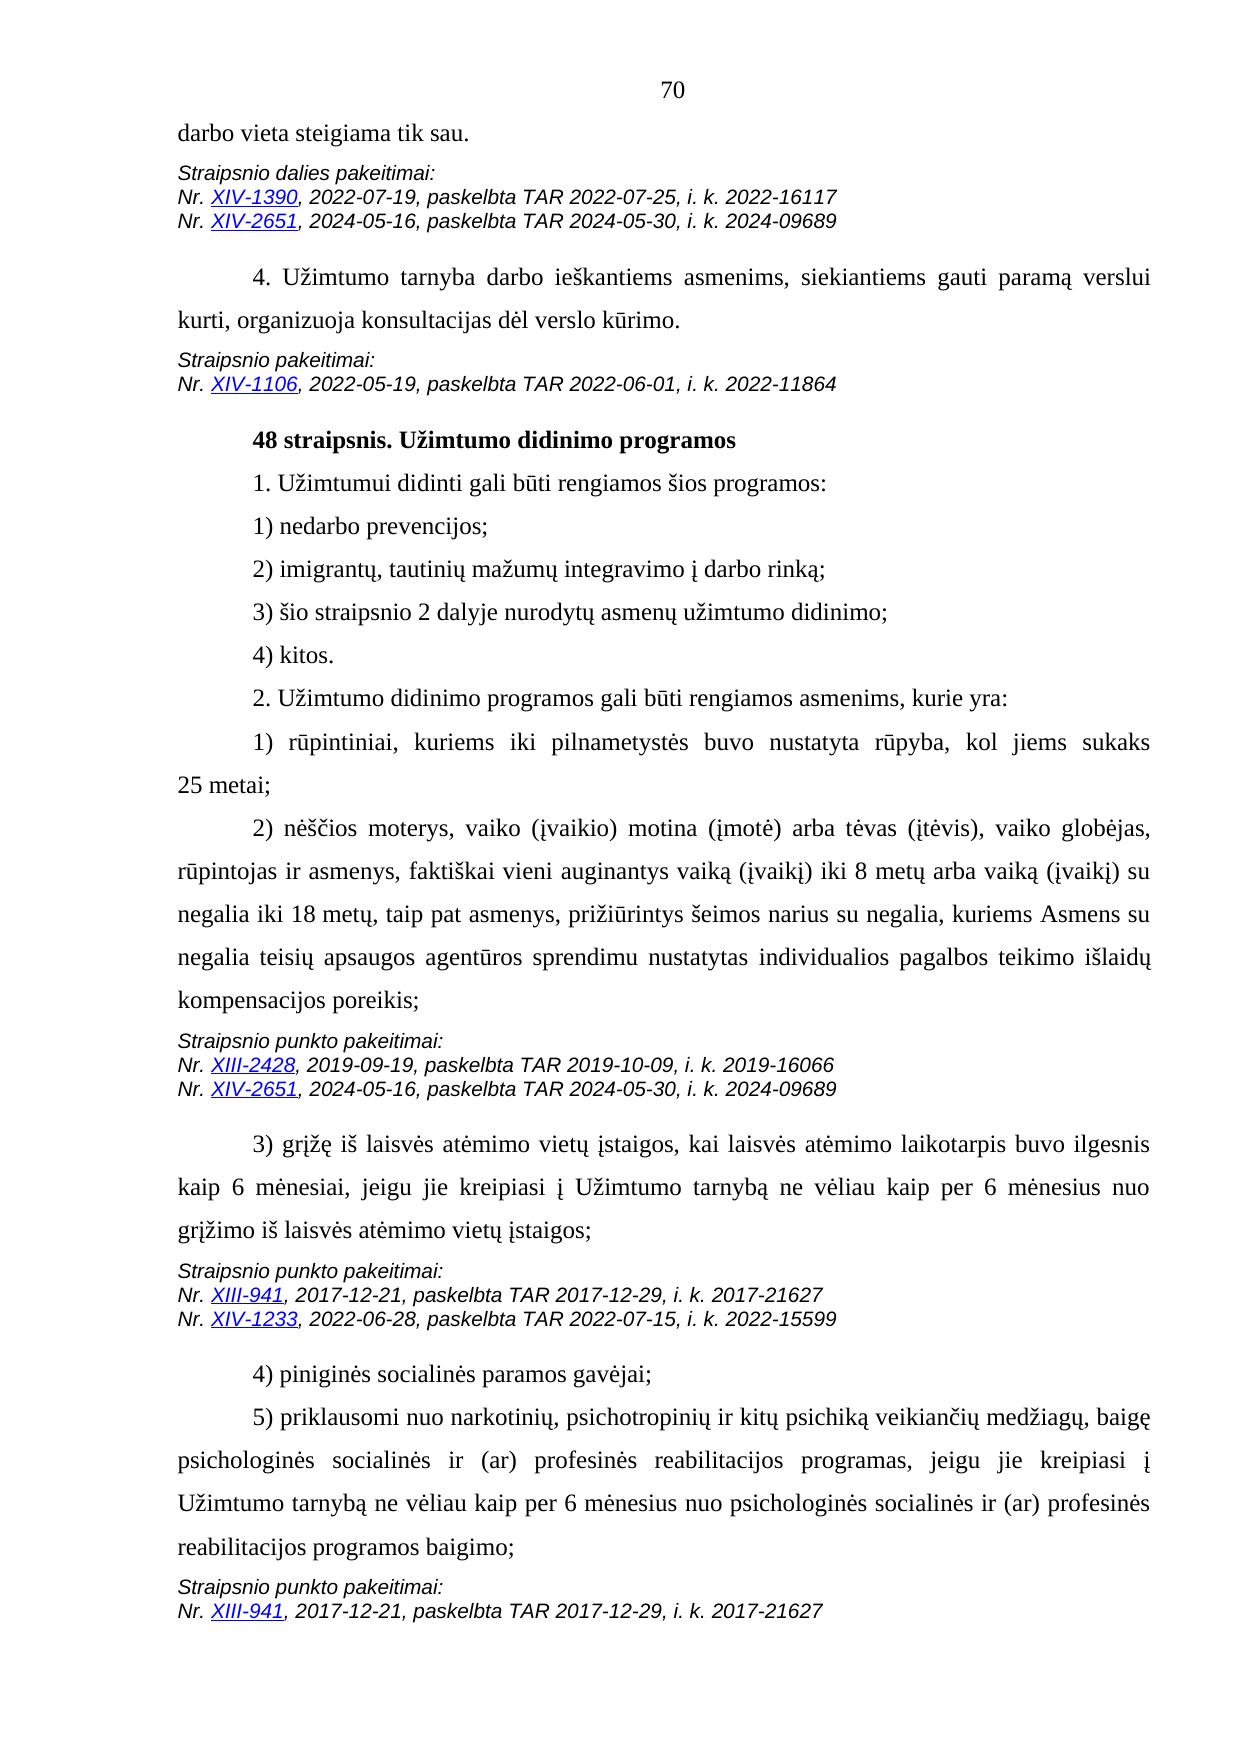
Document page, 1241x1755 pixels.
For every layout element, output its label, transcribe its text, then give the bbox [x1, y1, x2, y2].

text 2) nėščios moterys, vaiko (įvaikio) motina (įmotė) arba tėvas (įtėvis), vaiko globėjas, rūpintojas ir asmenys, faktiškai vieni auginantys vaiką (įvaikį) iki 8 metų arba vaiką (įvaikį) su negalia iki 18 metų, taip pat asmenys, prižiūrintys šeimos narius su negalia, kuriems Asmens su negalia teisių apsaugos agentūros sprendimu nustatytas individualios pagalbos teikimo išlaidų kompensacijos poreikis; [177, 813, 1152, 1014]
text 2) imigrantų, tautinių mažumų integravimo į darbo rinką; [177, 554, 1152, 583]
text 4) piniginės socialinės paramos gavėjai; [177, 1359, 1152, 1388]
text Nr. XIV-1106, 2022-05-19, paskelbta TAR 2022-06-01, i. k. 2022-11864 [177, 372, 1152, 396]
text Straipsnio punkto pakeitimai: [177, 1575, 1152, 1599]
text Nr. XIII-941, 2017-12-21, paskelbta TAR 2017-12-29, i. k. 2017-21627 [177, 1599, 1152, 1623]
text Nr. XIV-2651, 2024-05-16, paskelbta TAR 2024-05-30, i. k. 2024-09689 [177, 1076, 1152, 1100]
text 3) šio straipsnio 2 dalyje nurodytų asmenų užimtumo didinimo; [177, 597, 1152, 626]
text 5) priklausomi nuo narkotinių, psichotropinių ir kitų psichiką veikiančių medžiagų, baigę psichologinės socialinės ir (ar) profesinės reabilitacijos programas, jeigu jie kreipiasi į Užimtumo tarnybą ne vėliau kaip per 6 mėnesius nuo psichologinės socialinės ir (ar) profesinės reabilitacijos programos baigimo; [177, 1402, 1152, 1560]
text darbo vieta steigiama tik sau. [177, 118, 1152, 147]
text 4. Užimtumo tarnyba darbo ieškantiems asmenims, siekiantiems gauti paramą verslui kurti, organizuoja konsultacijas dėl verslo kūrimo. [177, 262, 1152, 334]
text 1) nedarbo prevencijos; [177, 511, 1152, 540]
text Straipsnio pakeitimai: [177, 348, 1152, 372]
text Nr. XIII-2428, 2019-09-19, paskelbta TAR 2019-10-09, i. k. 2019-16066 [177, 1052, 1152, 1076]
text 2. Užimtumo didinimo programos gali būti rengiamos asmenims, kurie yra: [177, 683, 1152, 712]
text 3) grįžę iš laisvės atėmimo vietų įstaigos, kai laisvės atėmimo laikotarpis buvo ilgesnis kaip 6 mėnesiai, jeigu jie kreipiasi į Užimtumo tarnybą ne vėliau kaip per 6 mėnesius nuo grįžimo iš laisvės atėmimo vietų įstaigos; [177, 1129, 1152, 1244]
text 1. Užimtumui didinti gali būti rengiamos šios programos: [177, 468, 1152, 497]
text 1) rūpintiniai, kuriems iki pilnametystės buvo nustatyta rūpyba, kol jiems sukaks 25 metai; [177, 727, 1152, 798]
text Straipsnio dalies pakeitimai: [177, 161, 1152, 185]
text Nr. XIV-2651, 2024-05-16, paskelbta TAR 2024-05-30, i. k. 2024-09689 [177, 209, 1152, 233]
text 48 straipsnis. Užimtumo didinimo programos [177, 425, 1152, 453]
text Nr. XIV-1233, 2022-06-28, paskelbta TAR 2022-07-15, i. k. 2022-15599 [177, 1306, 1152, 1330]
text Nr. XIV-1390, 2022-07-19, paskelbta TAR 2022-07-25, i. k. 2022-16117 [177, 185, 1152, 209]
text Straipsnio punkto pakeitimai: [177, 1028, 1152, 1052]
text 4) kitos. [177, 640, 1152, 669]
text Straipsnio punkto pakeitimai: [177, 1258, 1152, 1282]
text Nr. XIII-941, 2017-12-21, paskelbta TAR 2017-12-29, i. k. 2017-21627 [177, 1282, 1152, 1306]
